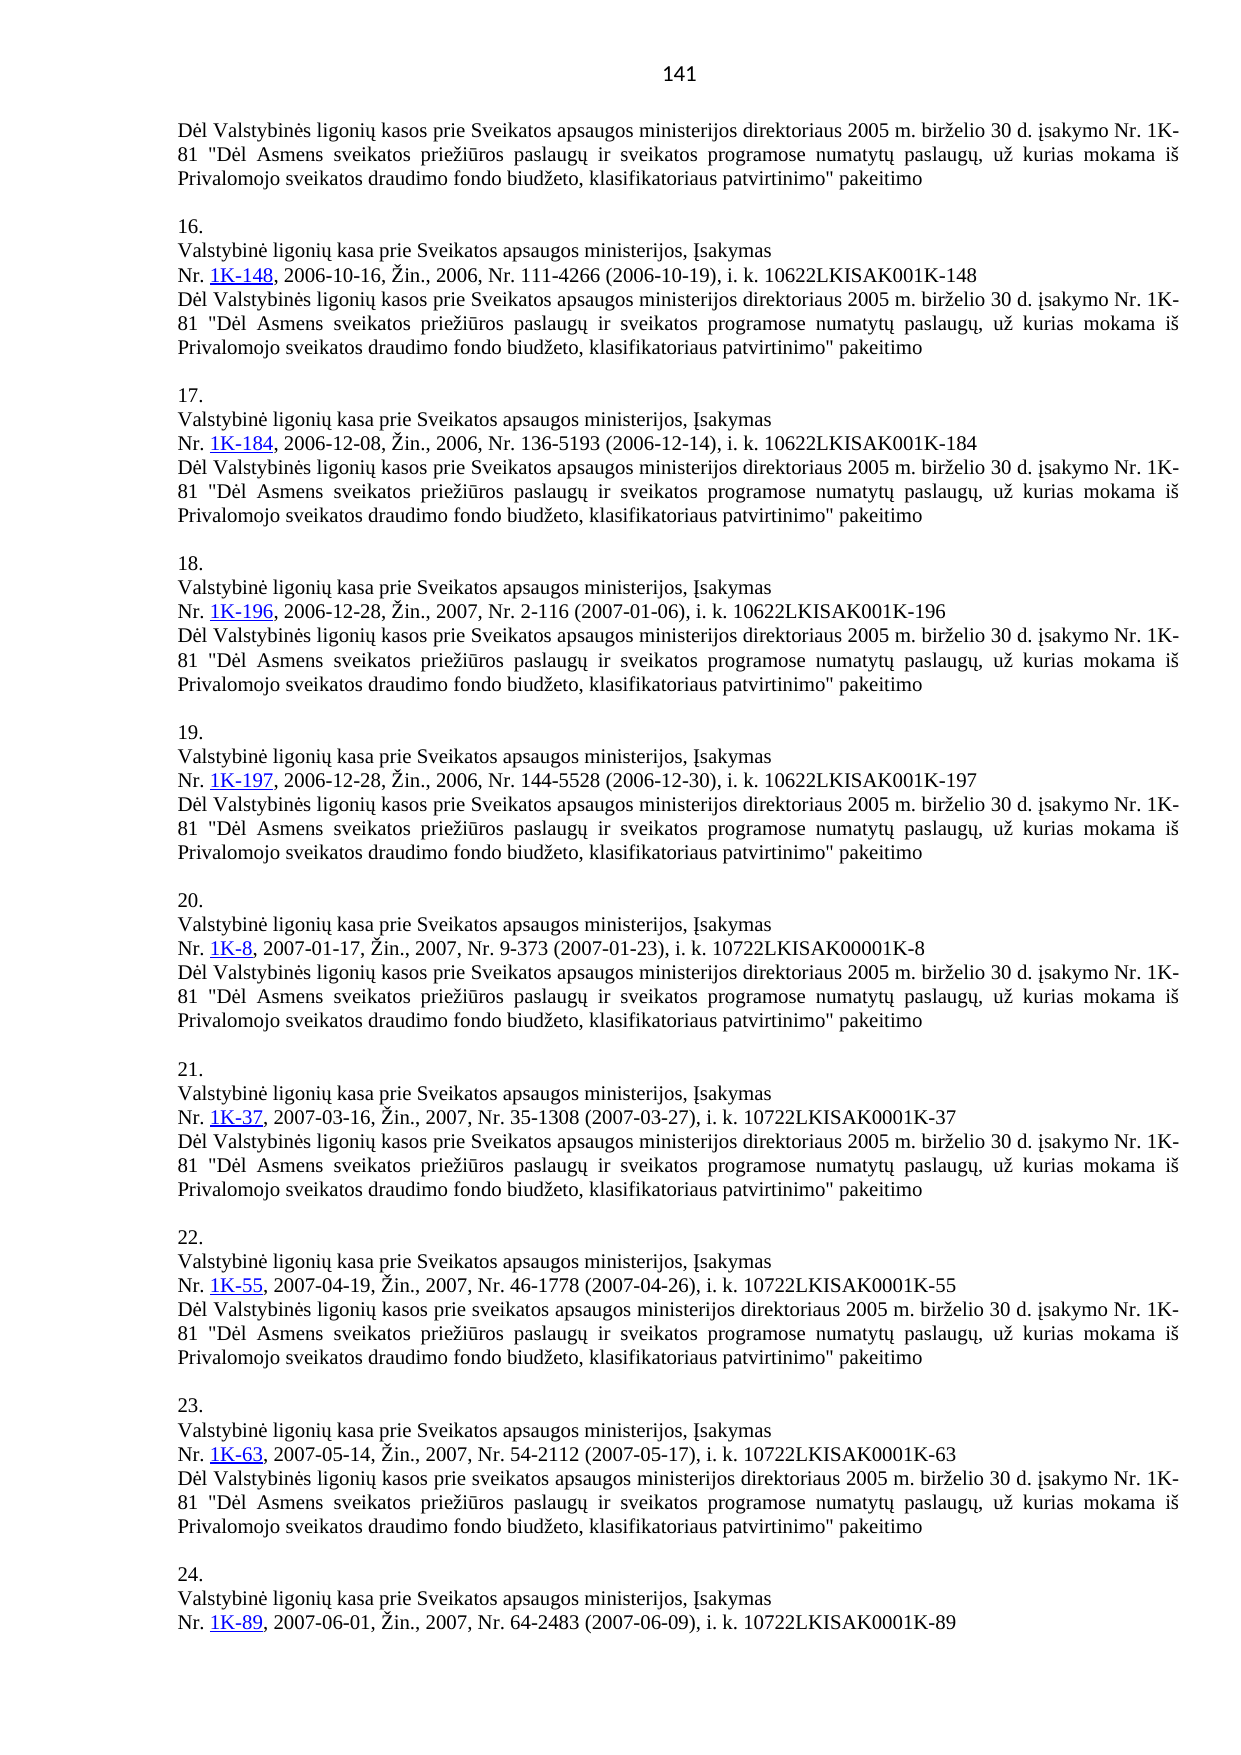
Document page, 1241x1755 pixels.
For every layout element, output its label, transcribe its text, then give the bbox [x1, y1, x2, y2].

text Nr. 1K-148, 2006-10-16, Žin., 2006, Nr. 111-4266 (2006-10-19), i. k. 10622LKISAK001K-148 [177, 262, 1181, 287]
text Dėl Valstybinės ligonių kasos prie Sveikatos apsaugos ministerijos direktoriaus 2005 m. birželio 30 d. įsakymo Nr. 1K-81 "Dėl Asmens sveikatos priežiūros paslaugų ir sveikatos programose numatytų paslaugų, už kurias mokama iš Privalomojo sveikatos draudimo fondo biudžeto, klasifikatoriaus patvirtinimo" pakeitimo [177, 287, 1181, 359]
text Valstybinė ligonių kasa prie Sveikatos apsaugos ministerijos, Įsakymas [177, 1249, 1181, 1273]
text Nr. 1K-8, 2007-01-17, Žin., 2007, Nr. 9-373 (2007-01-23), i. k. 10722LKISAK00001K-8 [177, 936, 1181, 960]
text Valstybinė ligonių kasa prie Sveikatos apsaugos ministerijos, Įsakymas [177, 407, 1181, 431]
text 18. [177, 551, 1181, 575]
text Valstybinė ligonių kasa prie Sveikatos apsaugos ministerijos, Įsakymas [177, 1417, 1181, 1442]
text Nr. 1K-37, 2007-03-16, Žin., 2007, Nr. 35-1308 (2007-03-27), i. k. 10722LKISAK0001K-37 [177, 1105, 1181, 1129]
text Nr. 1K-55, 2007-04-19, Žin., 2007, Nr. 46-1778 (2007-04-26), i. k. 10722LKISAK0001K-55 [177, 1273, 1181, 1297]
text Dėl Valstybinės ligonių kasos prie Sveikatos apsaugos ministerijos direktoriaus 2005 m. birželio 30 d. įsakymo Nr. 1K-81 "Dėl Asmens sveikatos priežiūros paslaugų ir sveikatos programose numatytų paslaugų, už kurias mokama iš Privalomojo sveikatos draudimo fondo biudžeto, klasifikatoriaus patvirtinimo" pakeitimo [177, 118, 1181, 190]
text Dėl Valstybinės ligonių kasos prie sveikatos apsaugos ministerijos direktoriaus 2005 m. birželio 30 d. įsakymo Nr. 1K-81 "Dėl Asmens sveikatos priežiūros paslaugų ir sveikatos programose numatytų paslaugų, už kurias mokama iš Privalomojo sveikatos draudimo fondo biudžeto, klasifikatoriaus patvirtinimo" pakeitimo [177, 1466, 1181, 1538]
text Nr. 1K-197, 2006-12-28, Žin., 2006, Nr. 144-5528 (2006-12-30), i. k. 10622LKISAK001K-197 [177, 768, 1181, 792]
text Valstybinė ligonių kasa prie Sveikatos apsaugos ministerijos, Įsakymas [177, 1586, 1181, 1610]
text Dėl Valstybinės ligonių kasos prie Sveikatos apsaugos ministerijos direktoriaus 2005 m. birželio 30 d. įsakymo Nr. 1K-81 "Dėl Asmens sveikatos priežiūros paslaugų ir sveikatos programose numatytų paslaugų, už kurias mokama iš Privalomojo sveikatos draudimo fondo biudžeto, klasifikatoriaus patvirtinimo" pakeitimo [177, 792, 1181, 864]
text Dėl Valstybinės ligonių kasos prie Sveikatos apsaugos ministerijos direktoriaus 2005 m. birželio 30 d. įsakymo Nr. 1K-81 "Dėl Asmens sveikatos priežiūros paslaugų ir sveikatos programose numatytų paslaugų, už kurias mokama iš Privalomojo sveikatos draudimo fondo biudžeto, klasifikatoriaus patvirtinimo" pakeitimo [177, 623, 1181, 696]
text 22. [177, 1225, 1181, 1249]
text Dėl Valstybinės ligonių kasos prie Sveikatos apsaugos ministerijos direktoriaus 2005 m. birželio 30 d. įsakymo Nr. 1K-81 "Dėl Asmens sveikatos priežiūros paslaugų ir sveikatos programose numatytų paslaugų, už kurias mokama iš Privalomojo sveikatos draudimo fondo biudžeto, klasifikatoriaus patvirtinimo" pakeitimo [177, 960, 1181, 1032]
text Nr. 1K-89, 2007-06-01, Žin., 2007, Nr. 64-2483 (2007-06-09), i. k. 10722LKISAK0001K-89 [177, 1610, 1181, 1634]
text Nr. 1K-184, 2006-12-08, Žin., 2006, Nr. 136-5193 (2006-12-14), i. k. 10622LKISAK001K-184 [177, 431, 1181, 455]
text 23. [177, 1393, 1181, 1417]
text Valstybinė ligonių kasa prie Sveikatos apsaugos ministerijos, Įsakymas [177, 1081, 1181, 1105]
text 17. [177, 383, 1181, 407]
text Valstybinė ligonių kasa prie Sveikatos apsaugos ministerijos, Įsakymas [177, 575, 1181, 599]
text Nr. 1K-63, 2007-05-14, Žin., 2007, Nr. 54-2112 (2007-05-17), i. k. 10722LKISAK0001K-63 [177, 1442, 1181, 1466]
text Nr. 1K-196, 2006-12-28, Žin., 2007, Nr. 2-116 (2007-01-06), i. k. 10622LKISAK001K-196 [177, 599, 1181, 623]
text Dėl Valstybinės ligonių kasos prie Sveikatos apsaugos ministerijos direktoriaus 2005 m. birželio 30 d. įsakymo Nr. 1K-81 "Dėl Asmens sveikatos priežiūros paslaugų ir sveikatos programose numatytų paslaugų, už kurias mokama iš Privalomojo sveikatos draudimo fondo biudžeto, klasifikatoriaus patvirtinimo" pakeitimo [177, 455, 1181, 527]
text 16. [177, 214, 1181, 238]
text Dėl Valstybinės ligonių kasos prie Sveikatos apsaugos ministerijos direktoriaus 2005 m. birželio 30 d. įsakymo Nr. 1K-81 "Dėl Asmens sveikatos priežiūros paslaugų ir sveikatos programose numatytų paslaugų, už kurias mokama iš Privalomojo sveikatos draudimo fondo biudžeto, klasifikatoriaus patvirtinimo" pakeitimo [177, 1129, 1181, 1201]
text 19. [177, 720, 1181, 744]
text Valstybinė ligonių kasa prie Sveikatos apsaugos ministerijos, Įsakymas [177, 744, 1181, 768]
text Valstybinė ligonių kasa prie Sveikatos apsaugos ministerijos, Įsakymas [177, 912, 1181, 936]
text Dėl Valstybinės ligonių kasos prie sveikatos apsaugos ministerijos direktoriaus 2005 m. birželio 30 d. įsakymo Nr. 1K-81 "Dėl Asmens sveikatos priežiūros paslaugų ir sveikatos programose numatytų paslaugų, už kurias mokama iš Privalomojo sveikatos draudimo fondo biudžeto, klasifikatoriaus patvirtinimo" pakeitimo [177, 1297, 1181, 1369]
text Valstybinė ligonių kasa prie Sveikatos apsaugos ministerijos, Įsakymas [177, 238, 1181, 262]
text 20. [177, 888, 1181, 912]
text 21. [177, 1057, 1181, 1081]
text 24. [177, 1562, 1181, 1586]
